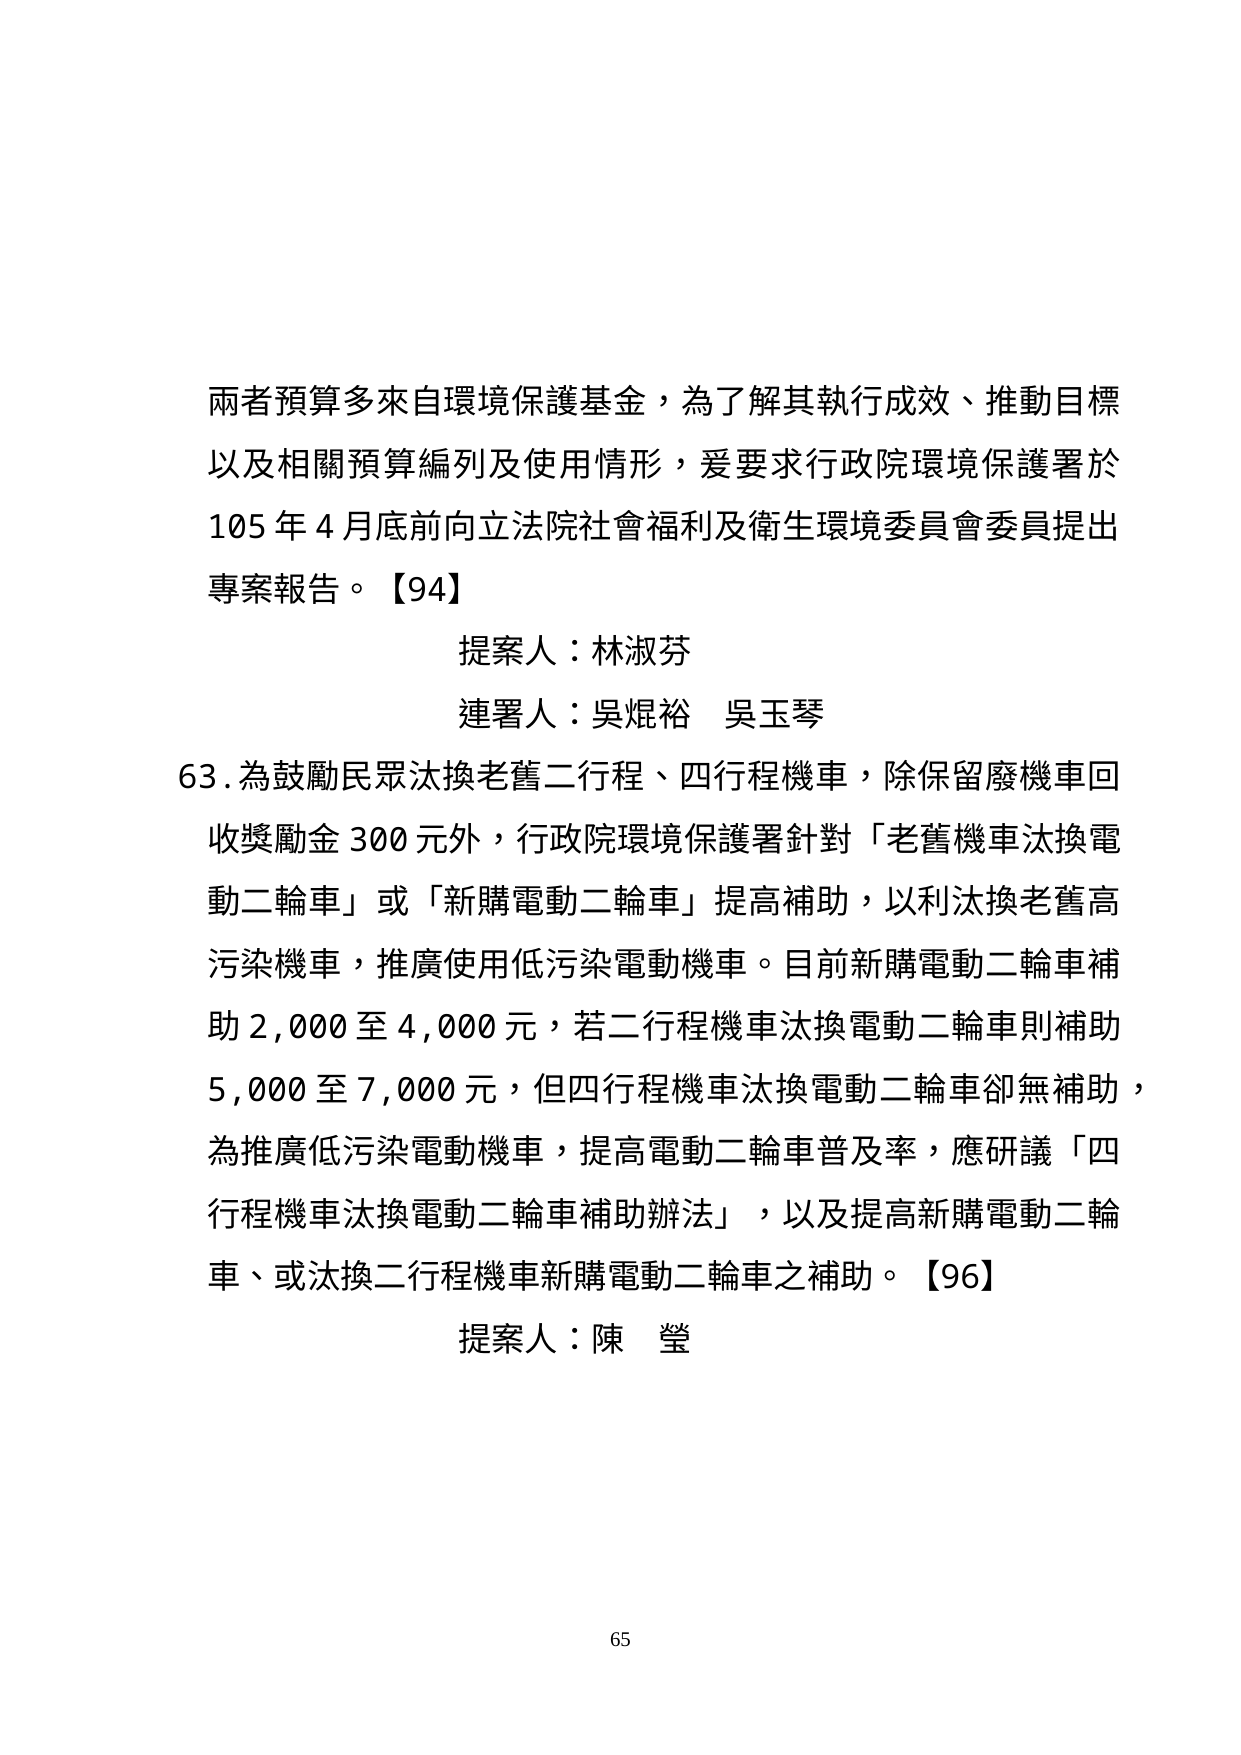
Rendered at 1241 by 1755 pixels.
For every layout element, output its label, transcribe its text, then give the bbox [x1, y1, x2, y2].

text 提案人：林淑芬 [118, 608, 1122, 670]
text 63.為鼓勵民眾汰換老舊二行程、四行程機車，除保留廢機車回收獎勵金300元外，行政院環境保護署針對「老舊機車汰換電動二輪車」或「新購電動二輪車」提高補助，以利汰換老舊高污染機車，推廣使用低污染電動機車。目前新購電動二輪車補助2,000至4,000元，若二行程機車汰換電動二輪車則補助5,000至7,000元，但四行程機車汰換電動二輪車卻無補助，為推廣低污染電動機車，提高電動二輪車普及率，應研議「四行程機車汰換電動二輪車補助辦法」，以及提高新購電動二輪車、或汰換二行程機車新購電動二輪車之補助。【96】 [177, 733, 1122, 1295]
text 提案人：陳 瑩 [118, 1295, 1122, 1358]
text 連署人：吳焜裕 吳玉琴 [118, 670, 1122, 733]
text 兩者預算多來自環境保護基金，為了解其執行成效、推動目標以及相關預算編列及使用情形，爰要求行政院環境保護署於105年4月底前向立法院社會福利及衛生環境委員會委員提出專案報告。【94】 [177, 358, 1122, 608]
